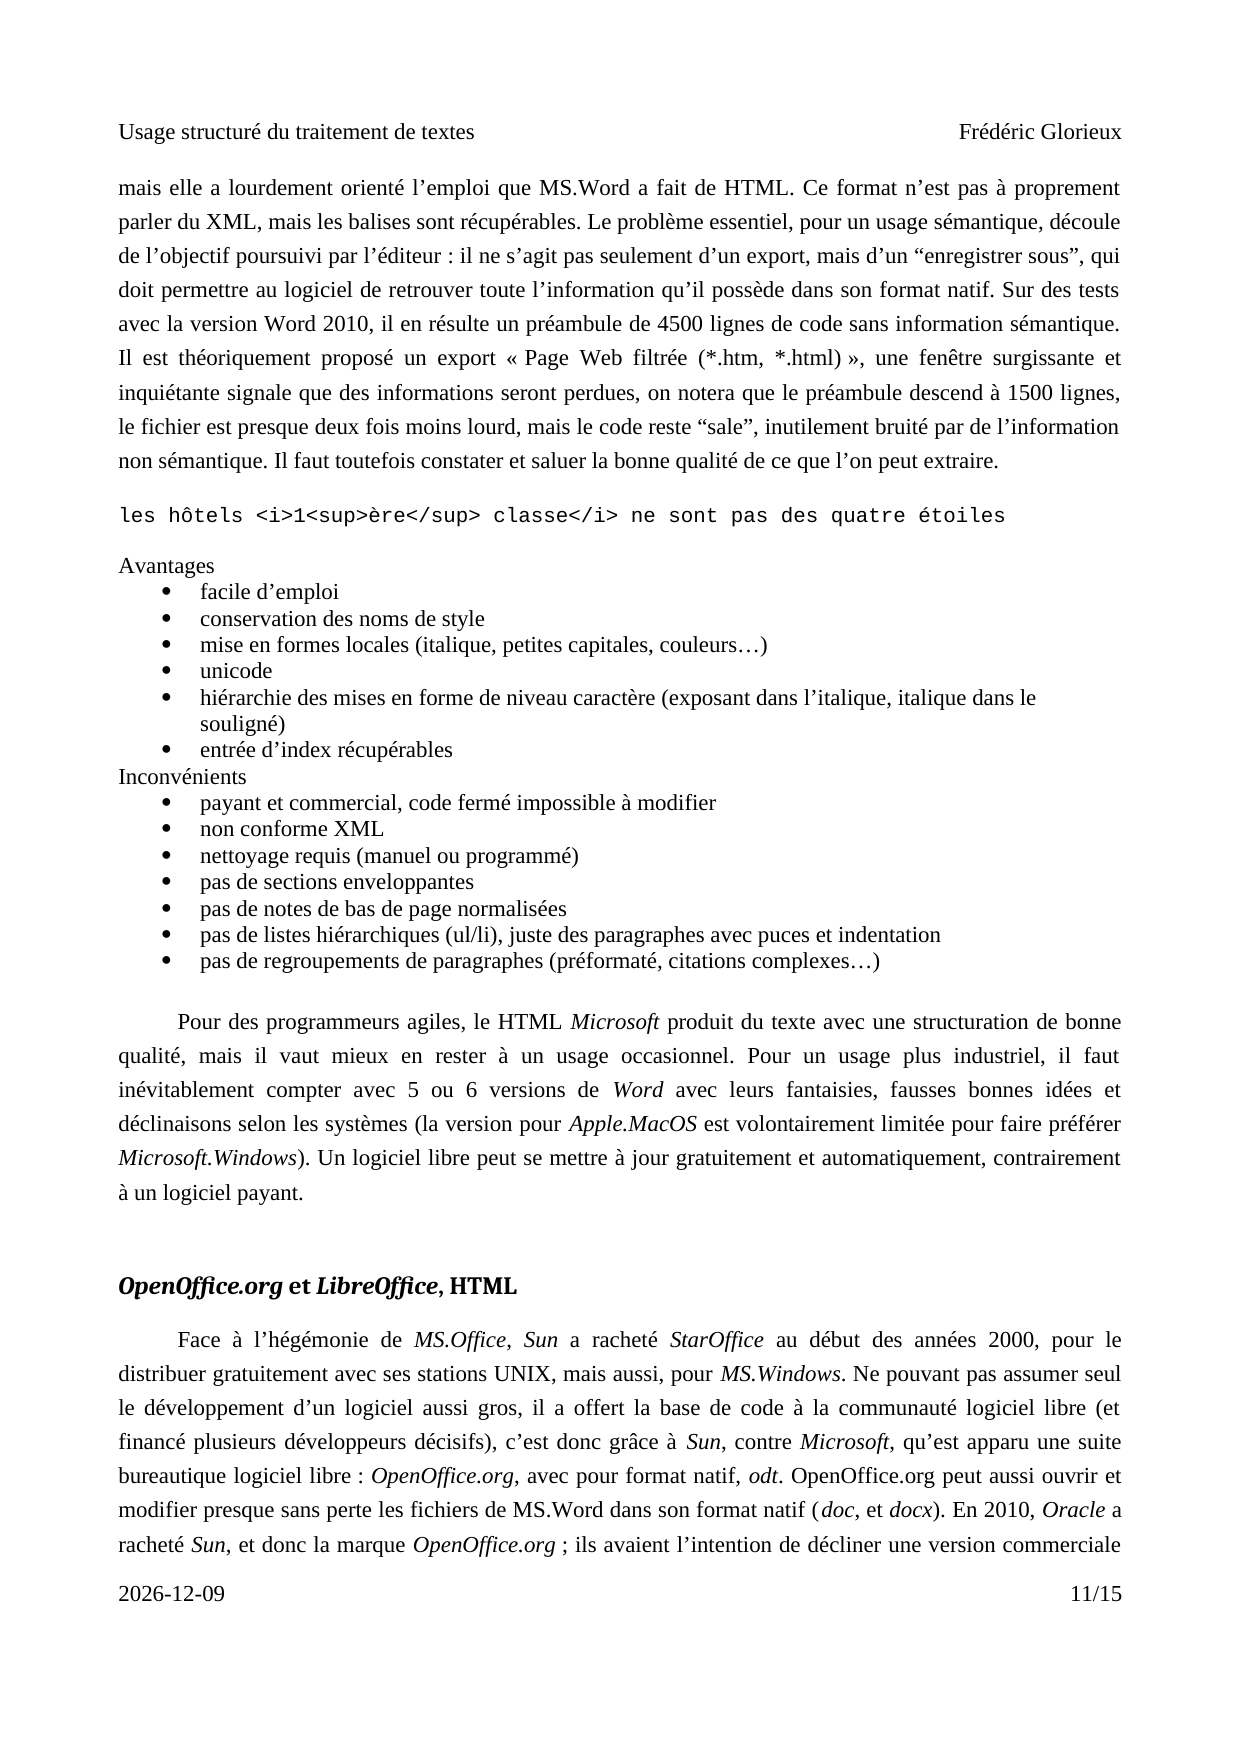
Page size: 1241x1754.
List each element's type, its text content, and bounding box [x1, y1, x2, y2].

text Face à l’hégémonie de MS.Office, Sun a racheté StarOffice au début des années 2000, pour le distribuer gratuitement avec ses stations UNIX, mais aussi, pour MS.Windows. Ne pouvant pas assumer seul le développement d’un logiciel aussi gros, il a offert la base de code à la communauté logiciel libre (et financé plusieurs développeurs décisifs), c’est donc grâce à Sun, contre Microsoft, qu’est apparu une suite bureautique logiciel libre : OpenOffice.org, avec pour format natif, odt. OpenOffice.org peut aussi ouvrir et modifier presque sans perte les fichiers de MS.Word dans son format natif (doc, et docx). En 2010, Oracle a racheté Sun, et donc la marque OpenOffice.org ; ils avaient l’intention de décliner une version commerciale [118, 1326, 1122, 1557]
list pas de notes de bas de page normalisées [162, 894, 1122, 921]
list mise en formes locales (italique, petites capitales, couleurs…) [162, 631, 1122, 657]
text Pour des programmeurs agiles, le HTML Microsoft produit du texte avec une structuration de bonne qualité, mais il vaut mieux en rester à un usage occasionnel. Pour un usage plus industriel, il faut inévitablement compter avec 5 ou 6 versions de Word avec leurs fantaisies, fausses bonnes idées et déclinaisons selon les systèmes (la version pour Apple.MacOS est volontairement limitée pour faire préférer Microsoft.Windows). Un logiciel libre peut se mettre à jour gratuitement et automatiquement, contrairement à un logiciel payant. [118, 1008, 1122, 1205]
text Inconvénients [118, 763, 1122, 789]
subtitle OpenOffice.org et LibreOffice, HTML [118, 1272, 1122, 1301]
list nettoyage requis (manuel ou programmé) [162, 842, 1122, 868]
text mais elle a lourdement orienté l’emploi que MS.Word a fait de HTML. Ce format n’est pas à proprement parler du XML, mais les balises sont récupérables. Le problème essentiel, pour un usage sémantique, découle de l’objectif poursuivi par l’éditeur : il ne s’agit pas seulement d’un export, mais d’un “enregistrer sous”, qui doit permettre au logiciel de retrouver toute l’information qu’il possède dans son format natif. Sur des tests avec la version Word 2010, il en résulte un préambule de 4500 lignes de code sans information sémantique. Il est théoriquement proposé un export « Page Web filtrée (*.htm, *.html) », une fenêtre surgissante et inquiétante signale que des informations seront perdues, on notera que le préambule descend à 1500 lignes, le fichier est presque deux fois moins lourd, mais le code reste “sale”, inutilement bruité par de l’information non sémantique. Il faut toutefois constater et saluer la bonne qualité de ce que l’on peut extraire. [118, 173, 1122, 473]
list pas de regroupements de paragraphes (préformaté, citations complexes…) [162, 947, 1122, 974]
list entrée d’index récupérables [162, 736, 1122, 763]
text Avantages [118, 552, 1122, 578]
list unicode [162, 657, 1122, 684]
list pas de sections enveloppantes [162, 868, 1122, 894]
list facile d’emploi [162, 578, 1122, 605]
list pas de listes hiérarchiques (ul/li), juste des paragraphes avec puces et indentation [162, 921, 1122, 947]
list conservation des noms de style [162, 605, 1122, 631]
text les hôtels <i>1<sup>ère</sup> classe</i> ne sont pas des quatre étoiles [118, 505, 1122, 528]
list hiérarchie des mises en forme de niveau caractère (exposant dans l’italique, italique dans le souligné) [162, 684, 1122, 736]
list non conforme XML [162, 816, 1122, 842]
list payant et commercial, code fermé impossible à modifier [162, 789, 1122, 816]
